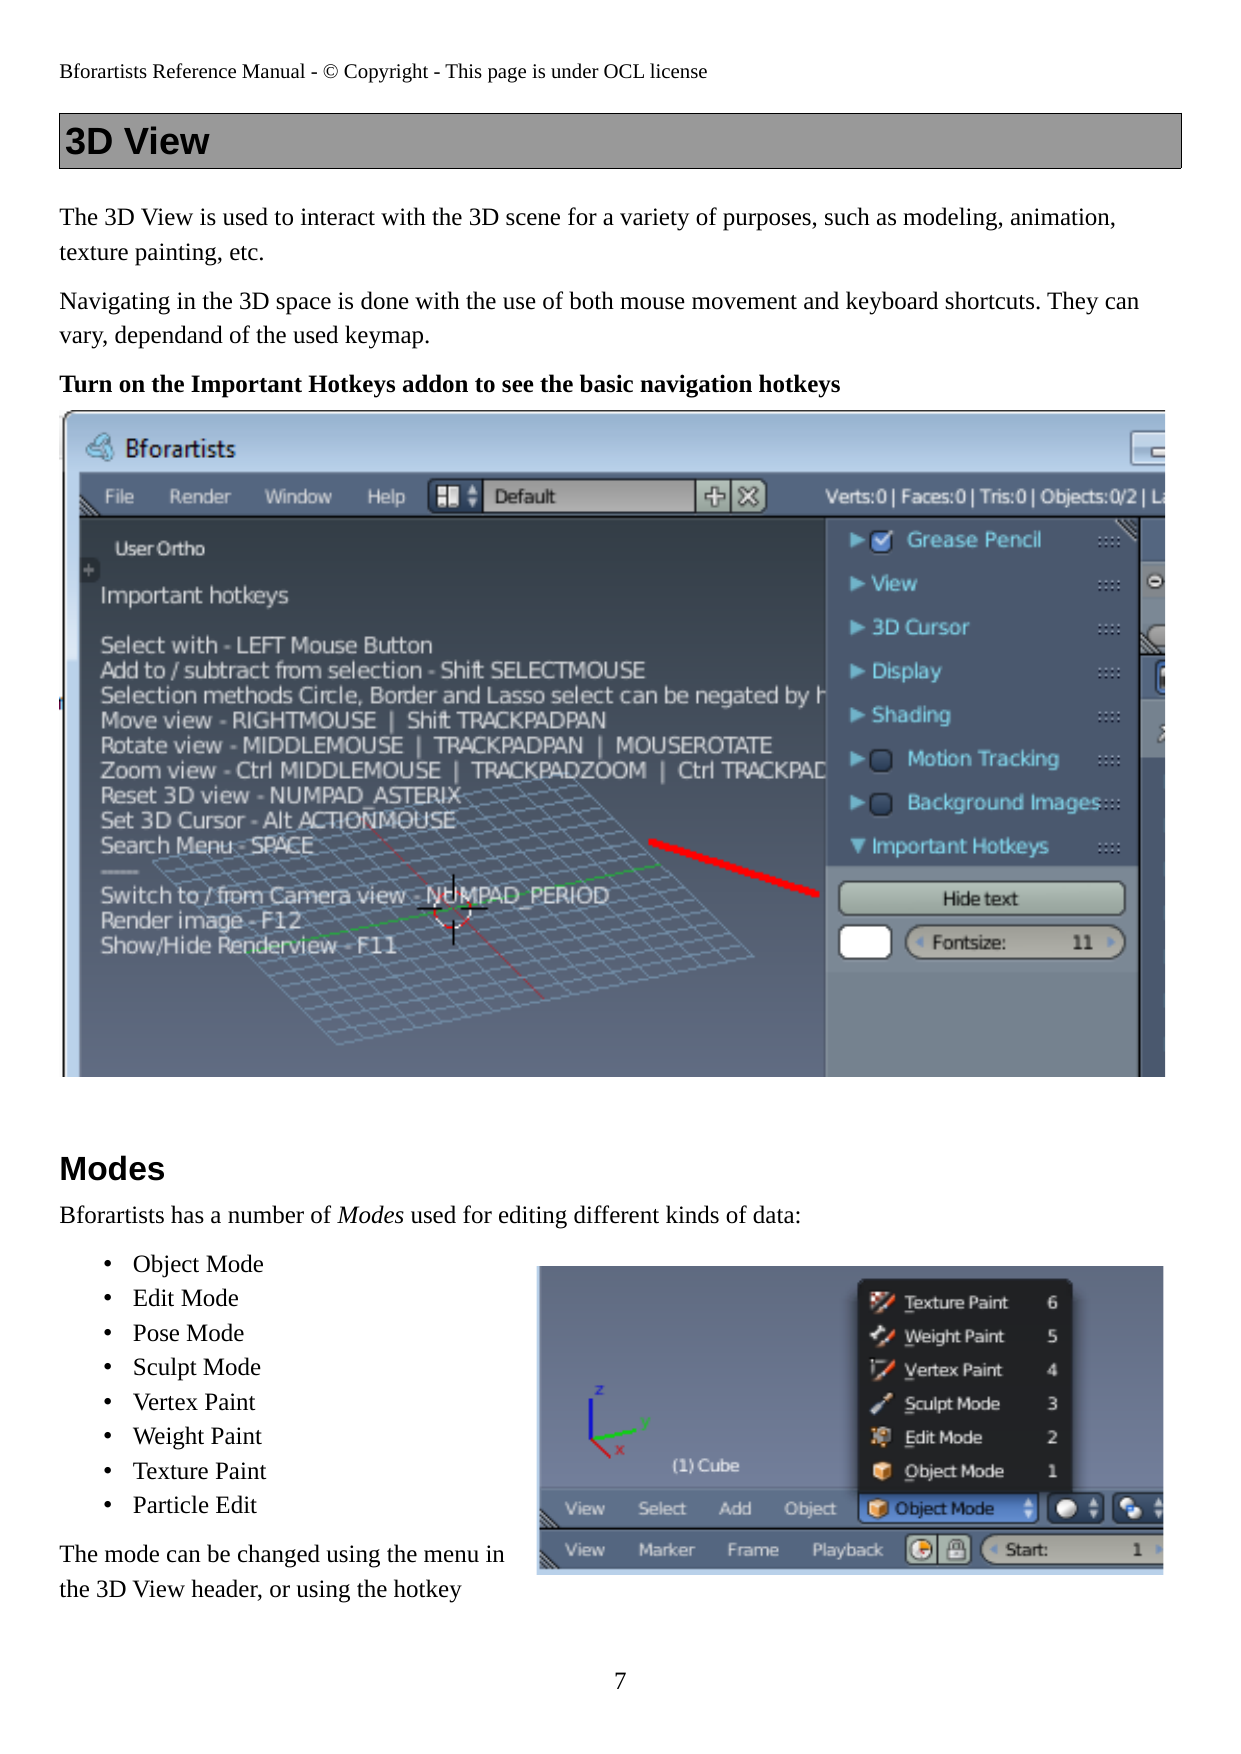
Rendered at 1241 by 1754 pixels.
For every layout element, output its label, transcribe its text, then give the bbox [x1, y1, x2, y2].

table_header 3D View [60, 114, 1181, 168]
text The mode can be changed using the menu in the 3D View header, or using the hotkey [59, 1539, 1181, 1603]
list [520, 1250, 1181, 1593]
subtitle Turn on the Important Hotkeys addon to see the basic navigation hotkeys [59, 369, 1181, 398]
list Sculpt Mode [103, 1352, 519, 1381]
list Pose Mode [103, 1318, 519, 1347]
text Bforartists has a number of Modes used for editing different kinds of data: [59, 1200, 1181, 1229]
picture [59, 410, 1166, 1077]
list Particle Edit [103, 1490, 519, 1519]
subtitle Modes [59, 1149, 1181, 1187]
list Object Mode [103, 1249, 519, 1278]
list Edit Mode [103, 1283, 519, 1312]
picture [536, 1266, 1164, 1575]
text Navigating in the 3D space is done with the use of both mouse movement and keyboard shortcuts. They can vary, dependand of the used keymap. [59, 286, 1181, 349]
list Texture Paint [103, 1456, 519, 1485]
list Vertex Paint [103, 1387, 519, 1416]
list Weight Paint [103, 1421, 519, 1450]
text The 3D View is used to interact with the 3D scene for a variety of purposes, such as modeling, animation, texture painting, etc. [59, 202, 1181, 266]
